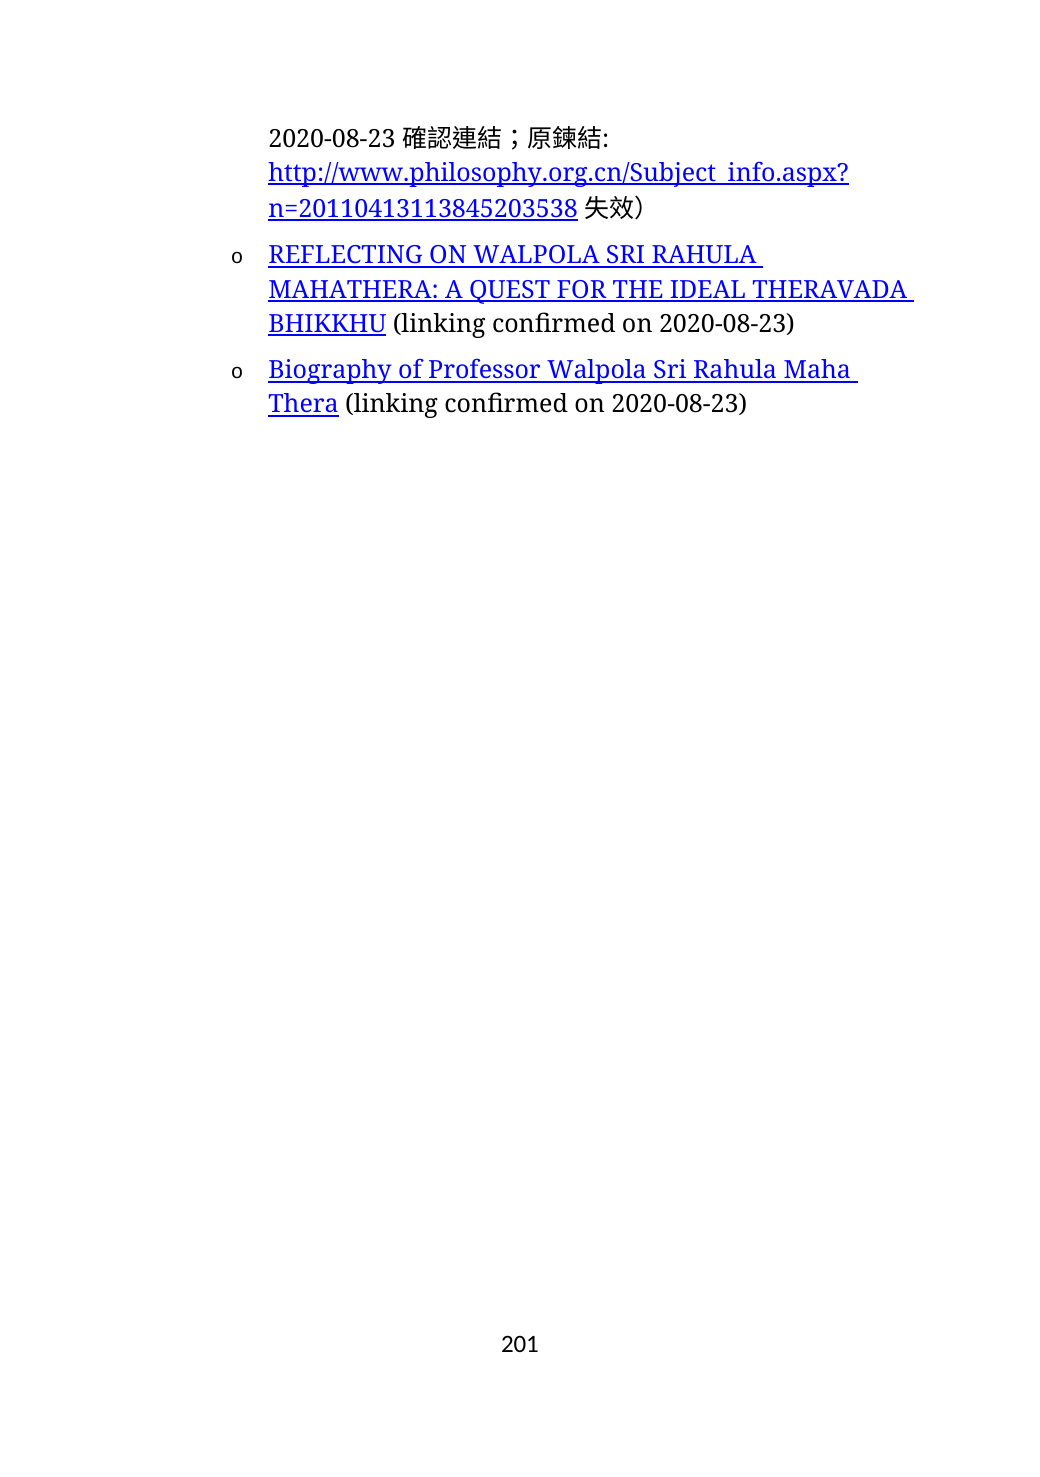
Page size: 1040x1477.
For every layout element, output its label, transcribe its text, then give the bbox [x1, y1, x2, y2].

list 2020-08-23 確認連結；原鍊結: http://www.philosophy.org.cn/Subject_info.aspx?n=20110413113845203538 失效） [231, 118, 921, 225]
list REFLECTING ON WALPOLA SRI RAHULA MAHATHERA: A QUEST FOR THE IDEAL THERAVADA BHIKKHU (linking confirmed on 2020-08-23) [231, 237, 921, 339]
list Biography of Professor Walpola Sri Rahula Maha Thera (linking confirmed on 2020-08-23) [231, 352, 921, 420]
